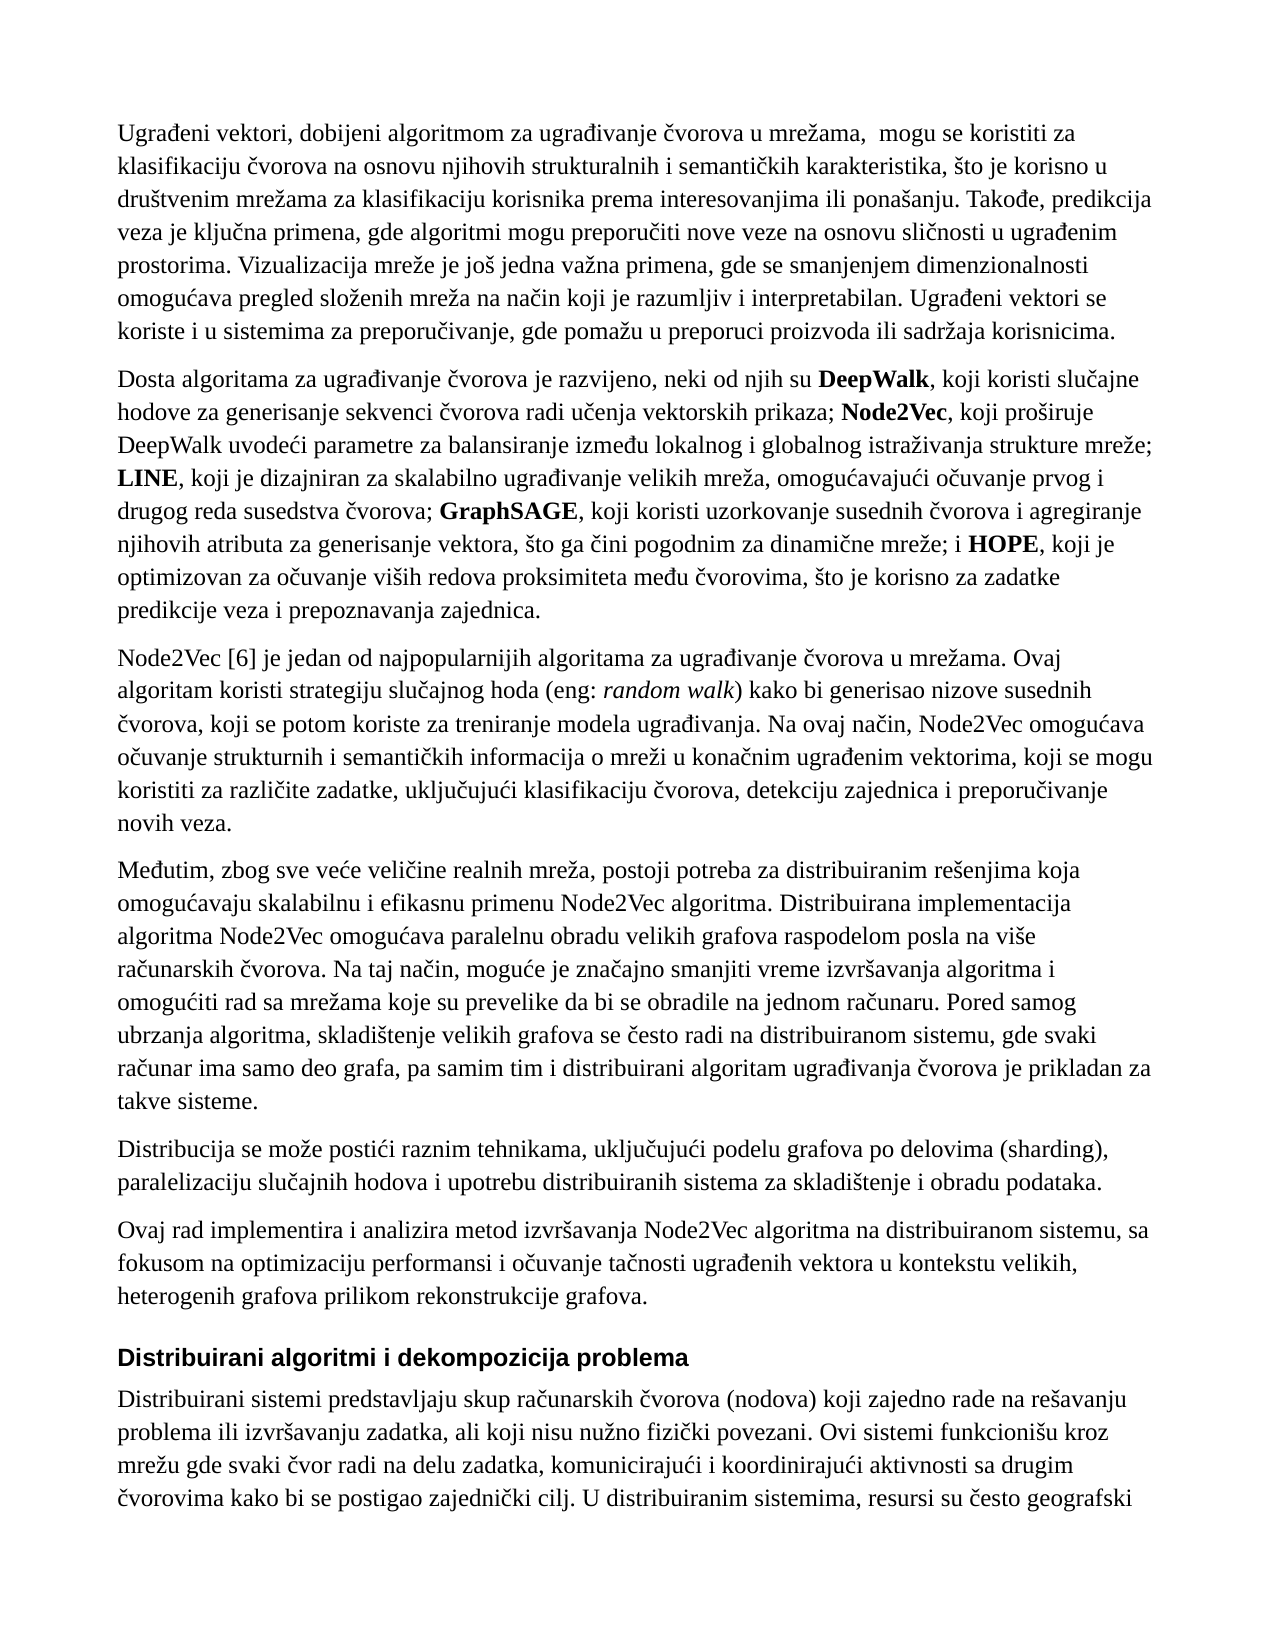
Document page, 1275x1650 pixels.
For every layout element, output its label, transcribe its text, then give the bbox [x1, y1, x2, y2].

text Međutim, zbog sve veće veličine realnih mreža, postoji potreba za distribuiranim rešenjima koja omogućavaju skalabilnu i efikasnu primenu Node2Vec algoritma. Distribuirana implementacija algoritma Node2Vec omogućava paralelnu obradu velikih grafova raspodelom posla na više računarskih čvorova. Na taj način, moguće je značajno smanjiti vreme izvršavanja algoritma i omogućiti rad sa mrežama koje su prevelike da bi se obradile na jednom računaru. Pored samog ubrzanja algoritma, skladištenje velikih grafova se često radi na distribuiranom sistemu, gde svaki računar ima samo deo grafa, pa samim tim i distribuirani algoritam ugrađivanja čvorova je prikladan za takve sisteme. [117, 855, 1158, 1115]
text Node2Vec [6] je jedan od najpopularnijih algoritama za ugrađivanje čvorova u mrežama. Ovaj algoritam koristi strategiju slučajnog hoda (eng: random walk) kako bi generisao nizove susednih čvorova, koji se potom koriste za treniranje modela ugrađivanja. Na ovaj način, Node2Vec omogućava očuvanje strukturnih i semantičkih informacija o mreži u konačnim ugrađenim vektorima, koji se mogu koristiti za različite zadatke, uključujući klasifikaciju čvorova, detekciju zajednica i preporučivanje novih veza. [117, 643, 1158, 836]
text Distribucija se može postići raznim tehnikama, uključujući podelu grafova po delovima (sharding), paralelizaciju slučajnih hodova i upotrebu distribuiranih sistema za skladištenje i obradu podataka. [117, 1134, 1158, 1196]
text Distribuirani sistemi predstavljaju skup računarskih čvorova (nodova) koji zajedno rade na rešavanju problema ili izvršavanju zadatka, ali koji nisu nužno fizički povezani. Ovi sistemi funkcionišu kroz mrežu gde svaki čvor radi na delu zadatka, komunicirajući i koordinirajući aktivnosti sa drugim čvorovima kako bi se postigao zajednički cilj. U distribuiranim sistemima, resursi su često geografski [117, 1384, 1158, 1512]
text Ugrađeni vektori, dobijeni algoritmom za ugrađivanje čvorova u mrežama, mogu se koristiti za klasifikaciju čvorova na osnovu njihovih strukturalnih i semantičkih karakteristika, što je korisno u društvenim mrežama za klasifikaciju korisnika prema interesovanjima ili ponašanju. Takođe, predikcija veza je ključna primena, gde algoritmi mogu preporučiti nove veze na osnovu sličnosti u ugrađenim prostorima. Vizualizacija mreže je još jedna važna primena, gde se smanjenjem dimenzionalnosti omogućava pregled složenih mreža na način koji je razumljiv i interpretabilan. Ugrađeni vektori se koriste i u sistemima za preporučivanje, gde pomažu u preporuci proizvoda ili sadržaja korisnicima. [117, 118, 1158, 345]
subtitle Distribuirani algoritmi i dekompozicija problema [117, 1343, 1158, 1372]
text Ovaj rad implementira i analizira metod izvršavanja Node2Vec algoritma na distribuiranom sistemu, sa fokusom na optimizaciju performansi i očuvanje tačnosti ugrađenih vektora u kontekstu velikih, heterogenih grafova prilikom rekonstrukcije grafova. [117, 1215, 1158, 1309]
text Dosta algoritama za ugrađivanje čvorova je razvijeno, neki od njih su DeepWalk, koji koristi slučajne hodove za generisanje sekvenci čvorova radi učenja vektorskih prikaza; Node2Vec, koji proširuje DeepWalk uvodeći parametre za balansiranje između lokalnog i globalnog istraživanja strukture mreže; LINE, koji je dizajniran za skalabilno ugrađivanje velikih mreža, omogućavajući očuvanje prvog i drugog reda susedstva čvorova; GraphSAGE, koji koristi uzorkovanje susednih čvorova i agregiranje njihovih atributa za generisanje vektora, što ga čini pogodnim za dinamične mreže; i HOPE, koji je optimizovan za očuvanje viših redova proksimiteta među čvorovima, što je korisno za zadatke predikcije veza i prepoznavanja zajednica. [117, 364, 1158, 624]
